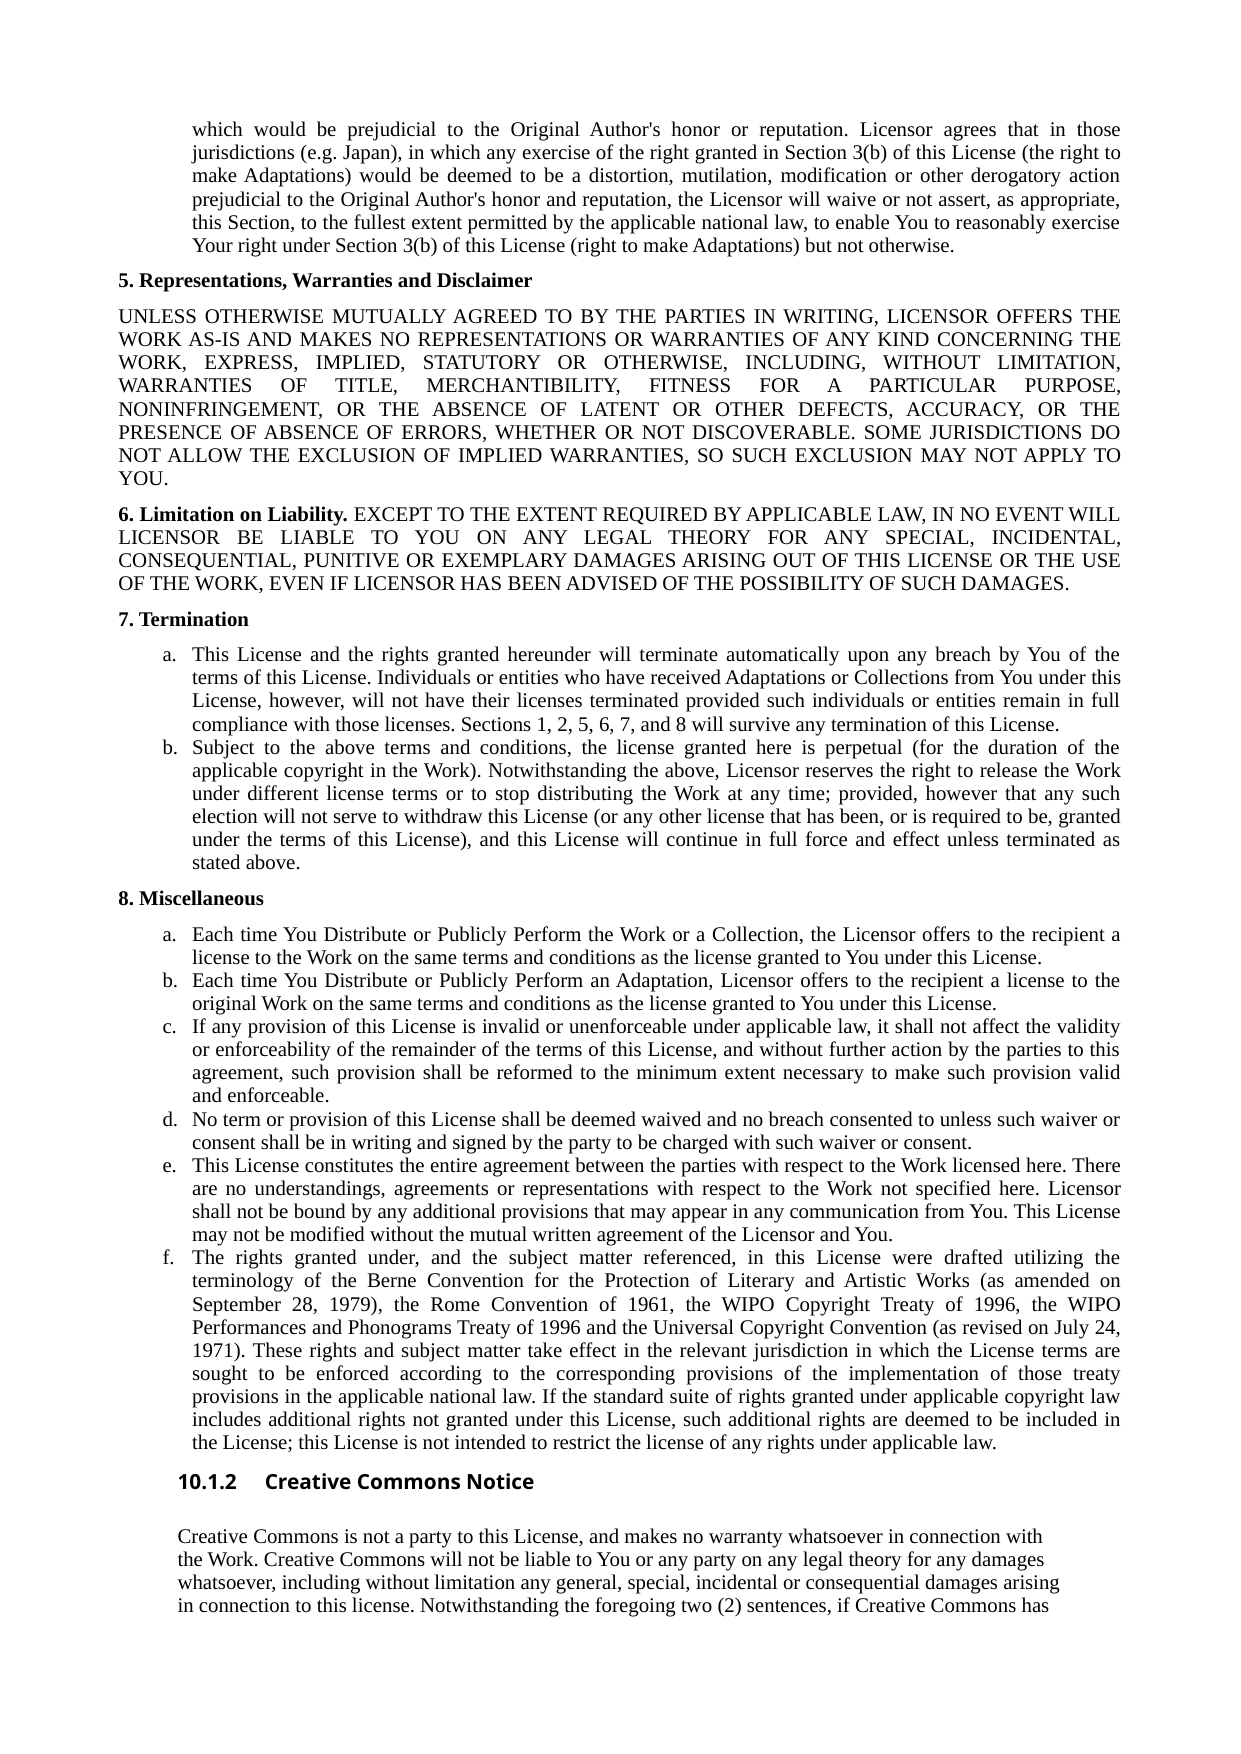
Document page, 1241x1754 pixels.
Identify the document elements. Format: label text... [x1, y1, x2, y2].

subtitle Creative Commons Notice [177, 1467, 1063, 1495]
list Each time You Distribute or Publicly Perform the Work or a Collection, the Licensor offers to the recipient a license to the Work on the same terms and conditions as the license granted to You under this License. [162, 922, 1122, 969]
text Creative Commons is not a party to this License, and makes no warranty whatsoever in connection with the Work. Creative Commons will not be liable to You or any party on any legal theory for any damages whatsoever, including without limitation any general, special, incidental or consequential damages arising in connection to this license. Notwithstanding the foregoing two (2) sentences, if Creative Commons has [177, 1525, 1063, 1617]
text 6. Limitation on Liability. EXCEPT TO THE EXTENT REQUIRED BY APPLICABLE LAW, IN NO EVENT WILL LICENSOR BE LIABLE TO YOU ON ANY LEGAL THEORY FOR ANY SPECIAL, INCIDENTAL, CONSEQUENTIAL, PUNITIVE OR EXEMPLARY DAMAGES ARISING OUT OF THIS LICENSE OR THE USE OF THE WORK, EVEN IF LICENSOR HAS BEEN ADVISED OF THE POSSIBILITY OF SUCH DAMAGES. [118, 502, 1122, 595]
list The rights granted under, and the subject matter referenced, in this License were drafted utilizing the terminology of the Berne Convention for the Protection of Literary and Artistic Works (as amended on September 28, 1979), the Rome Convention of 1961, the WIPO Copyright Treaty of 1996, the WIPO Performances and Phonograms Treaty of 1996 and the Universal Copyright Convention (as revised on July 24, 1971). These rights and subject matter take effect in the relevant jurisdiction in which the License terms are sought to be enforced according to the corresponding provisions of the implementation of those treaty provisions in the applicable national law. If the standard suite of rights granted under applicable copyright law includes additional rights not granted under this License, such additional rights are deemed to be included in the License; this License is not intended to restrict the license of any rights under applicable law. [162, 1246, 1122, 1454]
list This License constitutes the entire agreement between the parties with respect to the Work licensed here. There are no understandings, agreements or representations with respect to the Work not specified here. Licensor shall not be bound by any additional provisions that may appear in any communication from You. This License may not be modified without the mutual written agreement of the Licensor and You. [162, 1154, 1122, 1246]
text 7. Termination [118, 607, 1122, 631]
list which would be prejudicial to the Original Author's honor or reputation. Licensor agrees that in those jurisdictions (e.g. Japan), in which any exercise of the right granted in Section 3(b) of this License (the right to make Adaptations) would be deemed to be a distortion, mutilation, modification or other derogatory action prejudicial to the Original Author's honor and reputation, the Licensor will waive or not assert, as appropriate, this Section, to the fullest extent permitted by the applicable national law, to enable You to reasonably exercise Your right under Section 3(b) of this License (right to make Adaptations) but not otherwise. [162, 118, 1122, 257]
list If any provision of this License is invalid or unenforceable under applicable law, it shall not affect the validity or enforceability of the remainder of the terms of this License, and without further action by the parties to this agreement, such provision shall be reformed to the minimum extent necessary to make such provision valid and enforceable. [162, 1015, 1122, 1107]
text 5. Representations, Warranties and Disclaimer [118, 269, 1122, 292]
list Subject to the above terms and conditions, the license granted here is perpetual (for the duration of the applicable copyright in the Work). Notwithstanding the above, Licensor reserves the right to release the Work under different license terms or to stop distributing the Work at any time; provided, however that any such election will not serve to withdraw this License (or any other license that has been, or is required to be, granted under the terms of this License), and this License will continue in full force and effect unless terminated as stated above. [162, 736, 1122, 874]
text 8. Miscellaneous [118, 887, 1122, 910]
text UNLESS OTHERWISE MUTUALLY AGREED TO BY THE PARTIES IN WRITING, LICENSOR OFFERS THE WORK AS-IS AND MAKES NO REPRESENTATIONS OR WARRANTIES OF ANY KIND CONCERNING THE WORK, EXPRESS, IMPLIED, STATUTORY OR OTHERWISE, INCLUDING, WITHOUT LIMITATION, WARRANTIES OF TITLE, MERCHANTIBILITY, FITNESS FOR A PARTICULAR PURPOSE, NONINFRINGEMENT, OR THE ABSENCE OF LATENT OR OTHER DEFECTS, ACCURACY, OR THE PRESENCE OF ABSENCE OF ERRORS, WHETHER OR NOT DISCOVERABLE. SOME JURISDICTIONS DO NOT ALLOW THE EXCLUSION OF IMPLIED WARRANTIES, SO SUCH EXCLUSION MAY NOT APPLY TO YOU. [118, 305, 1122, 490]
list This License and the rights granted hereunder will terminate automatically upon any breach by You of the terms of this License. Individuals or entities who have received Adaptations or Collections from You under this License, however, will not have their licenses terminated provided such individuals or entities remain in full compliance with those licenses. Sections 1, 2, 5, 6, 7, and 8 will survive any termination of this License. [162, 643, 1122, 736]
list No term or provision of this License shall be deemed waived and no breach consented to unless such waiver or consent shall be in writing and signed by the party to be charged with such waiver or consent. [162, 1107, 1122, 1154]
list Each time You Distribute or Publicly Perform an Adaptation, Licensor offers to the recipient a license to the original Work on the same terms and conditions as the license granted to You under this License. [162, 969, 1122, 1015]
